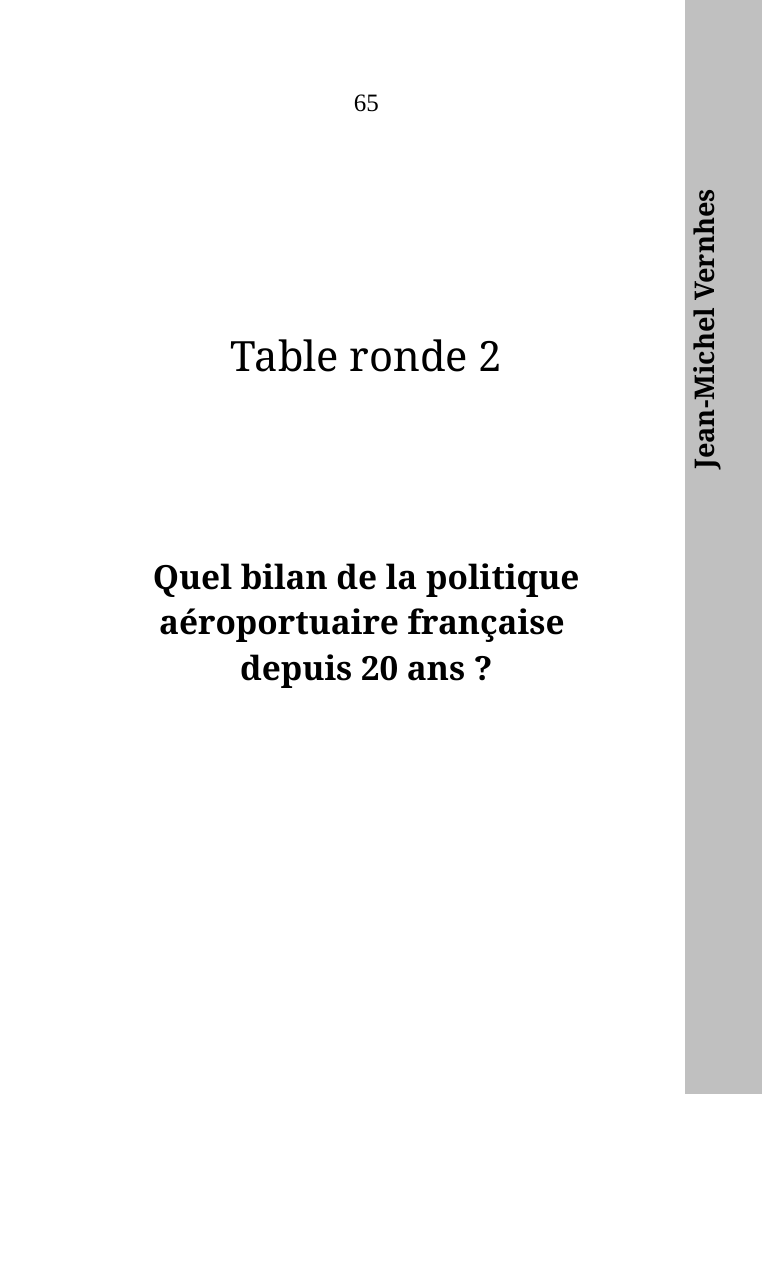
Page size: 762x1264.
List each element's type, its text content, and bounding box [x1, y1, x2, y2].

text Jean-Michel Vernhes [685, 187, 762, 469]
text Table ronde 2 [88, 326, 644, 383]
text depuis 20 ans ? [88, 644, 644, 690]
text Quel bilan de la politique aéroportuaire française [88, 554, 644, 644]
